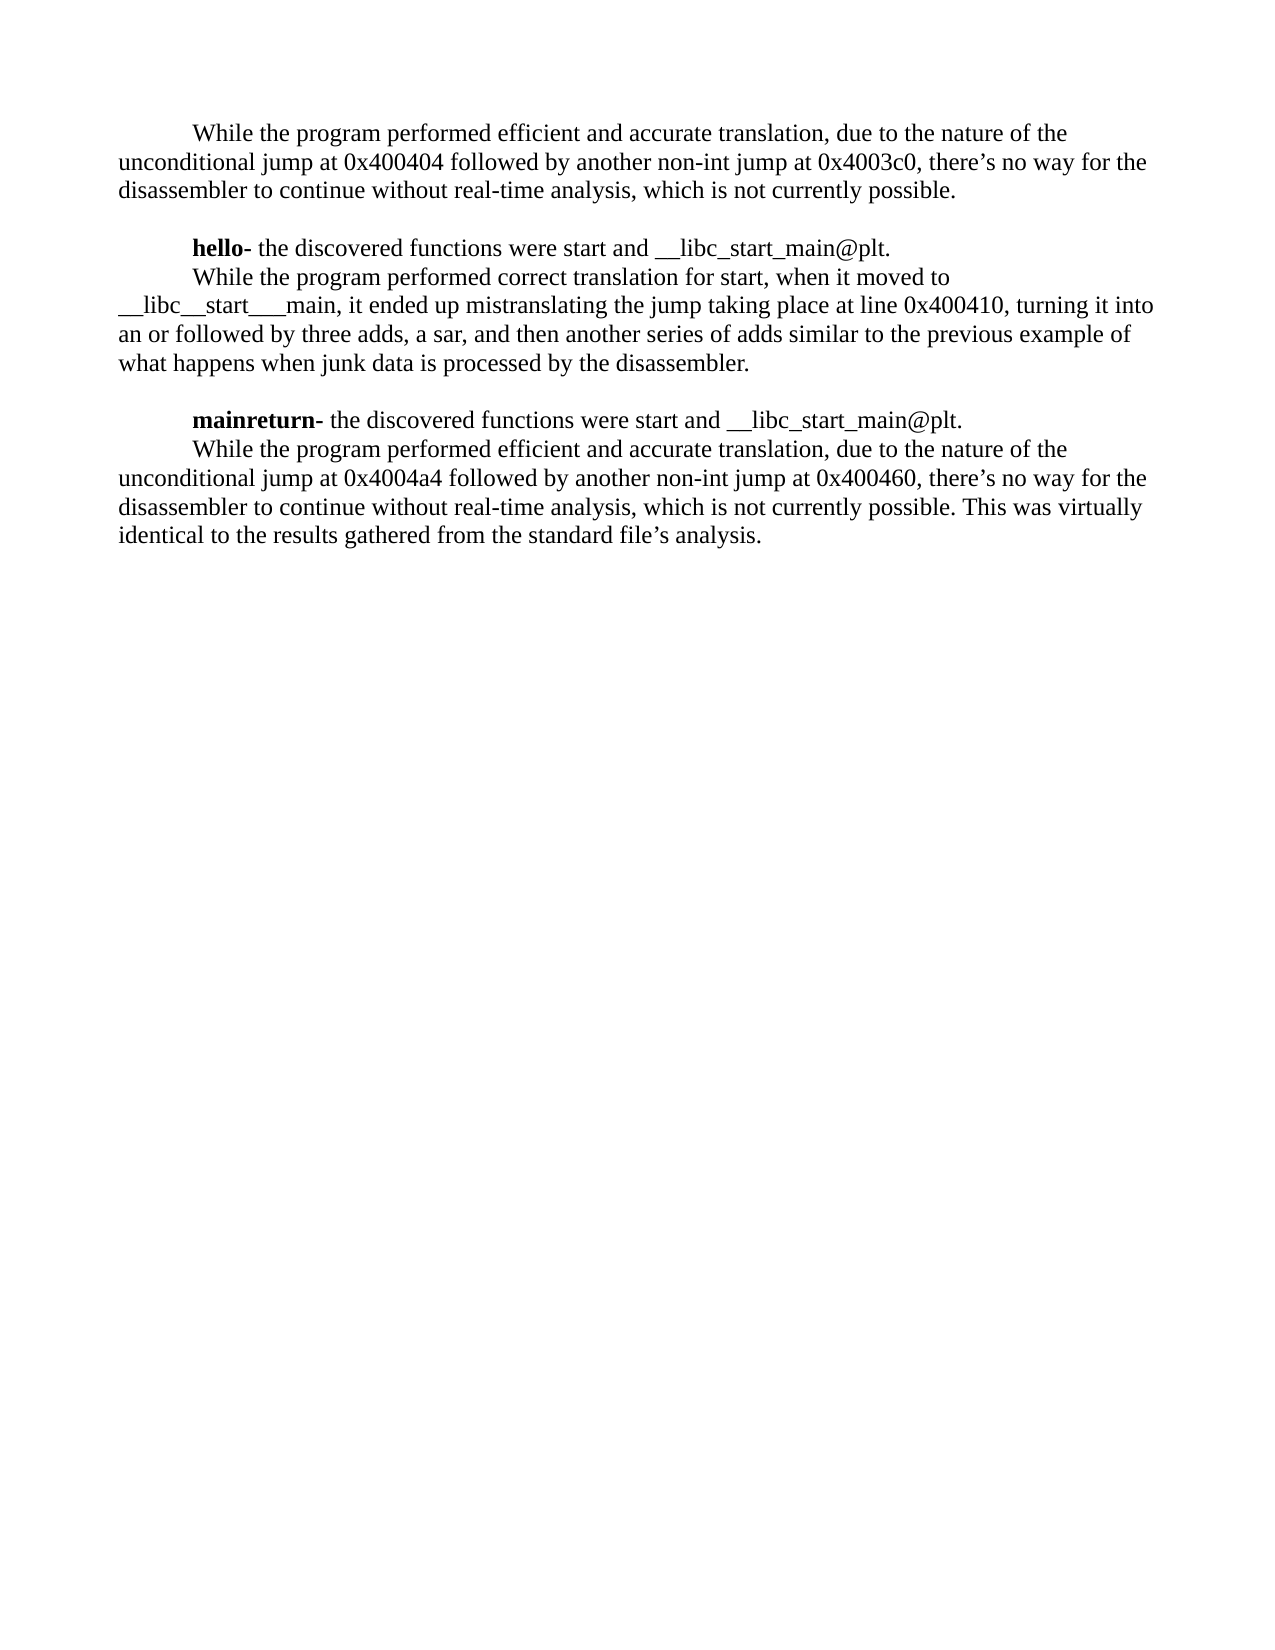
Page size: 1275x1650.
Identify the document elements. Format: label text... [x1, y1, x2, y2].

text While the program performed efficient and accurate translation, due to the nature of the unconditional jump at 0x400404 followed by another non-int jump at 0x4003c0, there’s no way for the disassembler to continue without real-time analysis, which is not currently possible. [118, 118, 1157, 204]
text While the program performed efficient and accurate translation, due to the nature of the unconditional jump at 0x4004a4 followed by another non-int jump at 0x400460, there’s no way for the disassembler to continue without real-time analysis, which is not currently possible. This was virtually identical to the results gathered from the standard file’s analysis. [118, 434, 1157, 549]
text hello- the discovered functions were start and __libc_start_main@plt. [118, 233, 1157, 262]
text mainreturn- the discovered functions were start and __libc_start_main@plt. [118, 406, 1157, 434]
text While the program performed correct translation for start, when it moved to __libc__start___main, it ended up mistranslating the jump taking place at line 0x400410, turning it into an or followed by three adds, a sar, and then another series of adds similar to the previous example of what happens when junk data is processed by the disassembler. [118, 262, 1157, 377]
